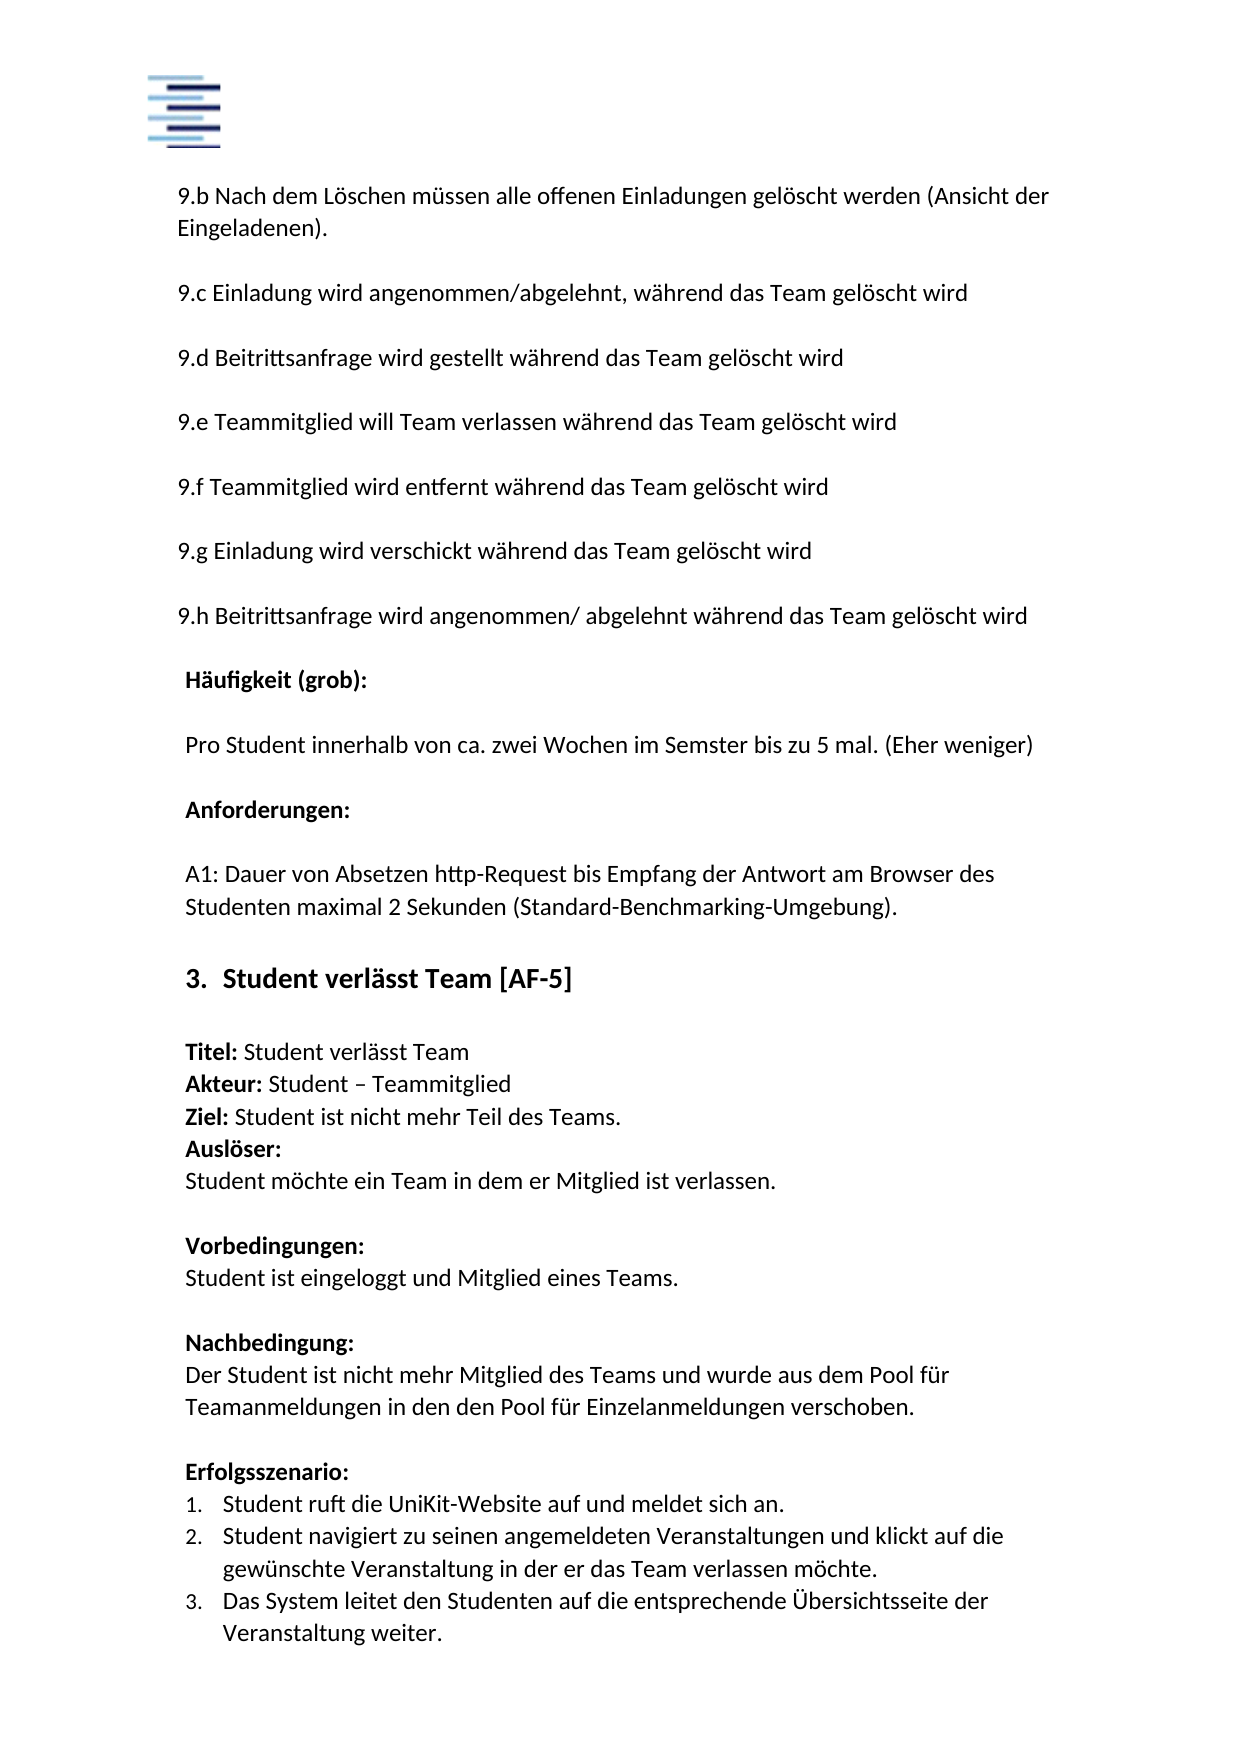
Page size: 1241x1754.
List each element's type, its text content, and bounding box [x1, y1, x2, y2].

list 9.h Beitrittsanfrage wird angenommen/ abgelehnt während das Team gelöscht wird [177, 600, 1093, 631]
text Häufigkeit (grob): [185, 664, 1093, 695]
list Student ruft die UniKit-Website auf und meldet sich an. [185, 1488, 1093, 1519]
text Nachbedingung: [185, 1327, 1093, 1357]
list 9.b Nach dem Löschen müssen alle offenen Einladungen gelöscht werden (Ansicht der Eingeladenen). [177, 180, 1093, 243]
list 9.g Einladung wird verschickt während das Team gelöscht wird [177, 535, 1093, 566]
text Anforderungen: [185, 794, 1093, 824]
list Student navigiert zu seinen angemeldeten Veranstaltungen und klickt auf die gewünschte Veranstaltung in der er das Team verlassen möchte. [185, 1520, 1093, 1583]
text A1: Dauer von Absetzen http-Request bis Empfang der Antwort am Browser des Studenten maximal 2 Sekunden (Standard-Benchmarking-Umgebung). [185, 858, 1093, 921]
text Der Student ist nicht mehr Mitglied des Teams und wurde aus dem Pool für Teamanmeldungen in den den Pool für Einzelanmeldungen verschoben. [185, 1359, 1093, 1422]
list Student verlässt Team [AF-5] [185, 961, 1093, 996]
list 9.e Teammitglied will Team verlassen während das Team gelöscht wird [177, 406, 1093, 437]
text Akteur: Student – Teammitglied [185, 1068, 1093, 1099]
list 9.d Beitrittsanfrage wird gestellt während das Team gelöscht wird [177, 342, 1093, 372]
list 9.c Einladung wird angenommen/abgelehnt, während das Team gelöscht wird [177, 277, 1093, 308]
text Titel: Student verlässt Team [185, 1036, 1093, 1067]
list 9.f Teammitglied wird entfernt während das Team gelöscht wird [177, 471, 1093, 501]
text Erfolgsszenario: [185, 1456, 1093, 1486]
text Student möchte ein Team in dem er Mitglied ist verlassen. [185, 1165, 1093, 1196]
list Das System leitet den Studenten auf die entsprechende Übersichtsseite der Veranstaltung weiter. [185, 1585, 1093, 1648]
text Ziel: Student ist nicht mehr Teil des Teams. [185, 1101, 1093, 1131]
text Auslöser: [185, 1133, 1093, 1163]
text Vorbedingungen: [185, 1230, 1093, 1260]
text Student ist eingeloggt und Mitglied eines Teams. [185, 1262, 1093, 1293]
text Pro Student innerhalb von ca. zwei Wochen im Semster bis zu 5 mal. (Eher weniger) [185, 729, 1093, 760]
